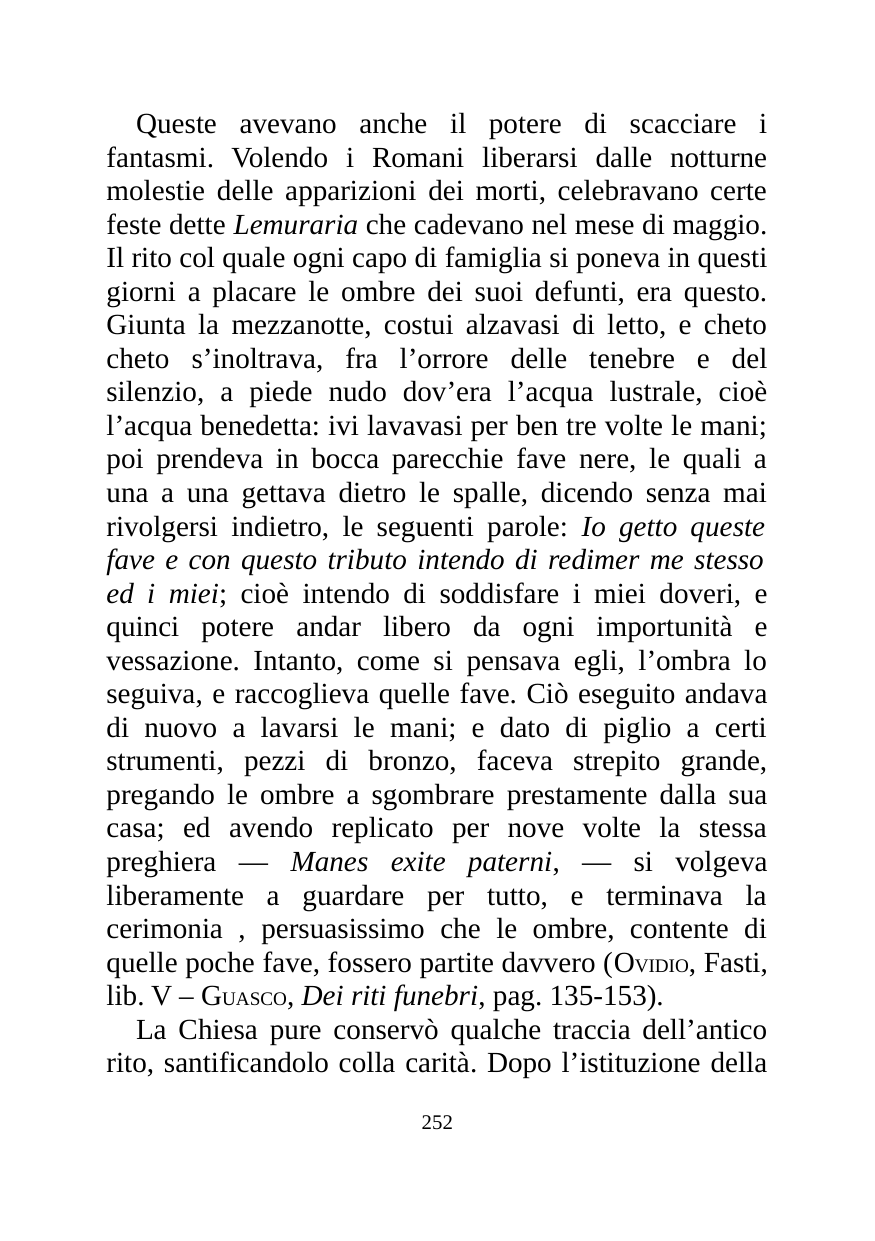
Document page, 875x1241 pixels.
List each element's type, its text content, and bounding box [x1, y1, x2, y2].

text Queste avevano anche il potere di scacciare i fantasmi. Volendo i Romani liberarsi dalle notturne molestie delle apparizioni dei morti, celebravano certe feste dette Lemuraria che cadevano nel mese di maggio. Il rito col quale ogni capo di famiglia si poneva in questi giorni a placare le ombre dei suoi defunti, era questo. Giunta la mezzanotte, costui alzavasi di letto, e cheto cheto s’inoltrava, fra l’orrore delle tenebre e del silenzio, a piede nudo dov’era l’acqua lustrale, cioè l’acqua benedetta: ivi lavavasi per ben tre volte le mani; poi prendeva in bocca parecchie fave nere, le quali a una a una gettava dietro le spalle, dicendo senza mai rivolgersi indietro, le seguenti parole: Io getto queste fave e con questo tributo intendo di redimer me stesso ed i miei; cioè intendo di soddisfare i miei doveri, e quinci potere andar libero da ogni importunità e vessazione. Intanto, come si pensava egli, l’ombra lo seguiva, e raccoglieva quelle fave. Ciò eseguito andava di nuovo a lavarsi le mani; e dato di piglio a certi strumenti, pezzi di bronzo, faceva strepito grande, pregando le ombre a sgombrare prestamente dalla sua casa; ed avendo replicato per nove volte la stessa preghiera — Manes exite paterni, — si volgeva liberamente a guardare per tutto, e terminava la cerimonia , persuasissimo che le ombre, contente di quelle poche fave, fossero partite davvero (Ovidio, Fasti, lib. V – Guasco, Dei riti funebri, pag. 135-153). [106, 106, 768, 1012]
text La Chiesa pure conservò qualche traccia dell’antico rito, santificandolo colla carità. Dopo l’istituzione della [106, 1012, 768, 1079]
